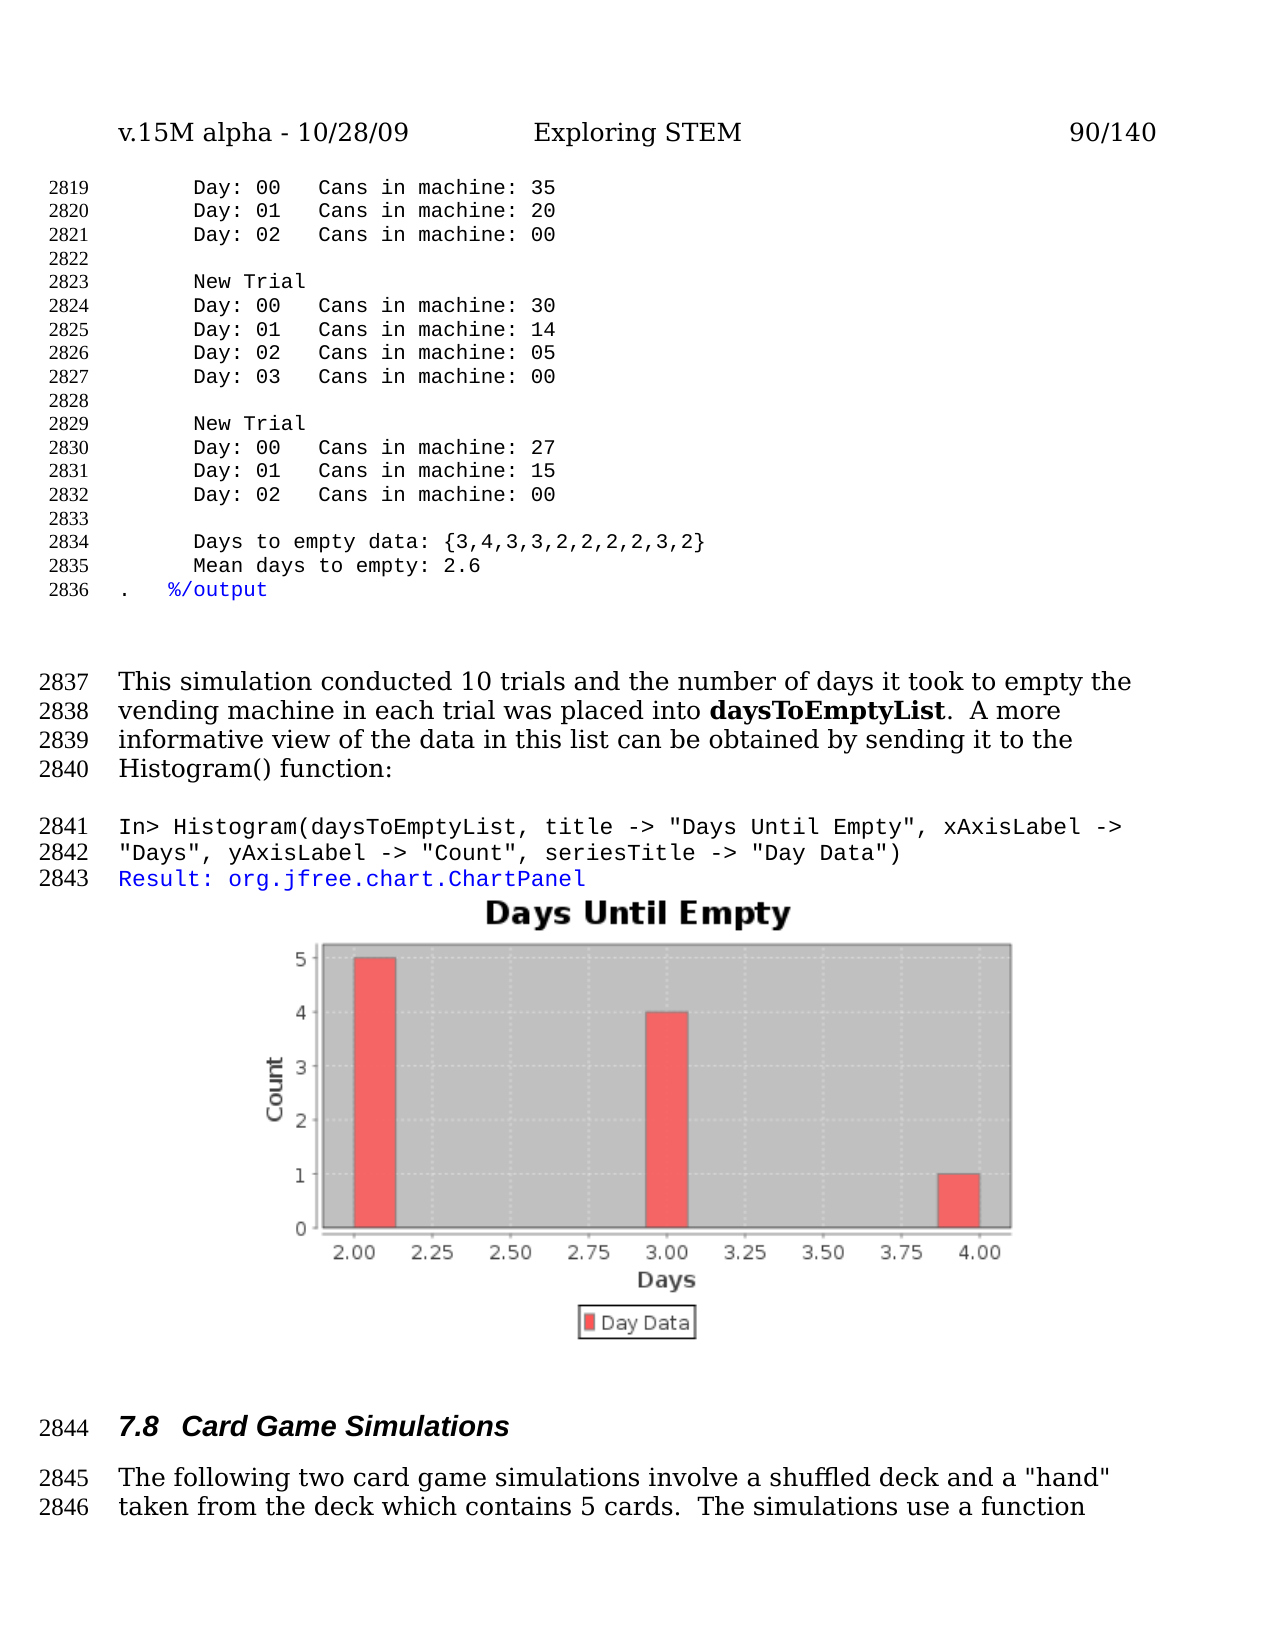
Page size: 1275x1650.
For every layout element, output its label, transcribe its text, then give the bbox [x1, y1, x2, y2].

text Day: 00 Cans in machine: 30 [118, 295, 1157, 319]
text . %/output [118, 579, 1157, 602]
text This simulation conducted 10 trials and the number of days it took to empty the vending machine in each trial was placed into daysToEmptyList. A more informative view of the data in this list can be obtained by sending it to the Histogram() function: [118, 667, 1157, 784]
text Result: org.jfree.chart.ChartPanel [118, 867, 1157, 893]
text Day: 02 Cans in machine: 05 [118, 342, 1157, 366]
text The following two card game simulations involve a shuffled deck and a "hand" taken from the deck which contains 5 cards. The simulations use a function [118, 1463, 1157, 1521]
text Day: 02 Cans in machine: 00 [118, 224, 1157, 248]
text In> Histogram(daysToEmptyList, title -> "Days Until Empty", xAxisLabel -> "Days", yAxisLabel -> "Count", seriesTitle -> "Day Data") [118, 816, 1157, 867]
text Day: 01 Cans in machine: 15 [118, 461, 1157, 484]
subtitle Card Game Simulations [118, 1408, 1157, 1442]
picture [245, 893, 1030, 1341]
text Day: 00 Cans in machine: 35 [118, 177, 1157, 200]
text Days to empty data: {3,4,3,3,2,2,2,2,3,2} [118, 531, 1157, 555]
text New Trial [118, 413, 1157, 437]
text Day: 01 Cans in machine: 14 [118, 319, 1157, 342]
text Mean days to empty: 2.6 [118, 555, 1157, 579]
text Day: 01 Cans in machine: 20 [118, 200, 1157, 224]
text Day: 02 Cans in machine: 00 [118, 484, 1157, 508]
text Day: 00 Cans in machine: 27 [118, 437, 1157, 461]
text Day: 03 Cans in machine: 00 [118, 366, 1157, 389]
text New Trial [118, 271, 1157, 295]
